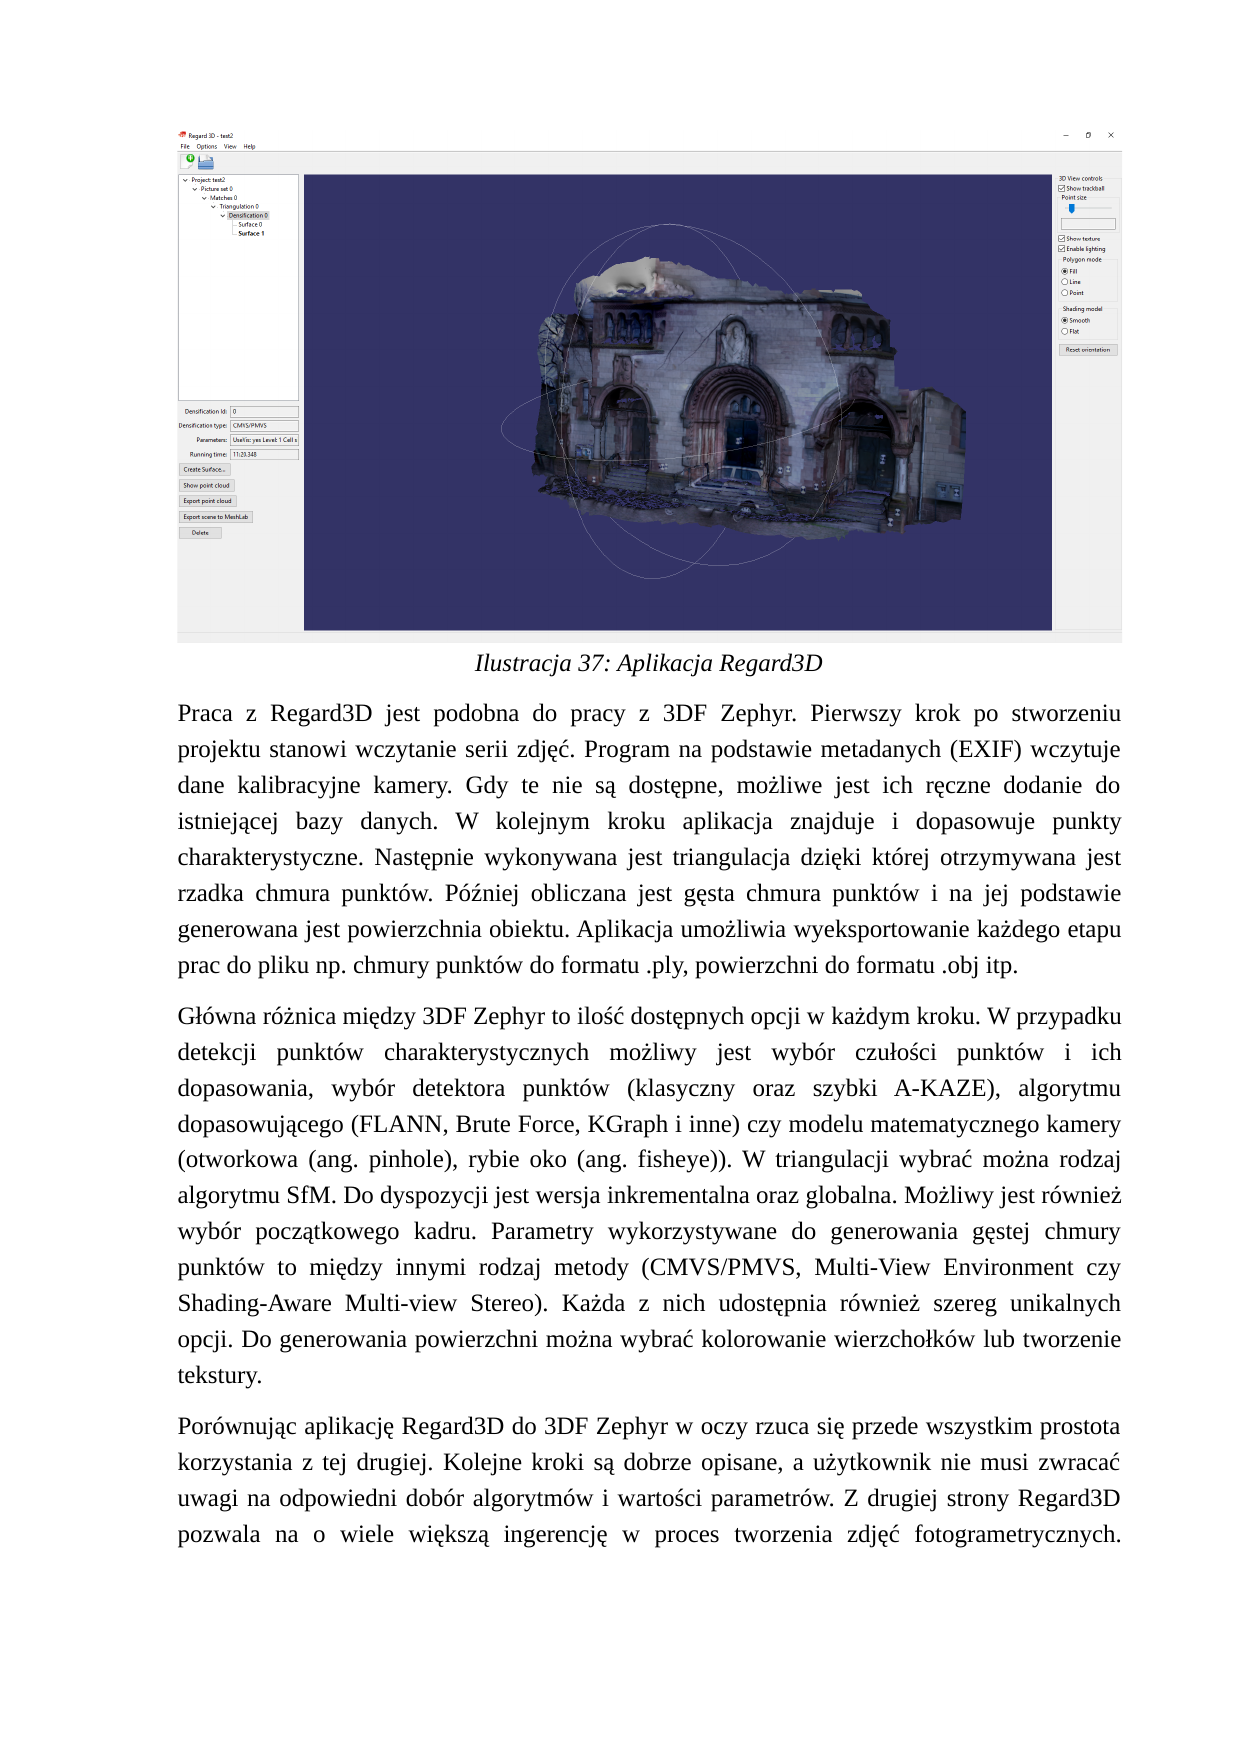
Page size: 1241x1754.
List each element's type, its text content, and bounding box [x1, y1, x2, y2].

text Główna różnica między 3DF Zephyr to ilość dostępnych opcji w każdym kroku. W przypadku detekcji punktów charakterystycznych możliwy jest wybór czułości punktów i ich dopasowania, wybór detektora punktów (klasyczny oraz szybki A-KAZE), algorytmu dopasowującego (FLANN, Brute Force, KGraph i inne) czy modelu matematycznego kamery (otworkowa (ang. pinhole), rybie oko (ang. fisheye)). W triangulacji wybrać można rodzaj algorytmu SfM. Do dyspozycji jest wersja inkrementalna oraz globalna. Możliwy jest również wybór początkowego kadru. Parametry wykorzystywane do generowania gęstej chmury punktów to między innymi rodzaj metody (CMVS/PMVS, Multi-View Environment czy Shading-Aware Multi-view Stereo). Każda z nich udostępnia również szereg unikalnych opcji. Do generowania powierzchni można wybrać kolorowanie wierzchołków lub tworzenie tekstury. [177, 1001, 1122, 1389]
text Porównując aplikację Regard3D do 3DF Zephyr w oczy rzuca się przede wszystkim prostota korzystania z tej drugiej. Kolejne kroki są dobrze opisane, a użytkownik nie musi zwracać uwagi na odpowiedni dobór algorytmów i wartości parametrów. Z drugiej strony Regard3D pozwala na o wiele większą ingerencję w proces tworzenia zdjęć fotogrametrycznych. [177, 1411, 1122, 1547]
text Ilustracja 37: Aplikacja Regard3D [177, 643, 1122, 677]
text Praca z Regard3D jest podobna do pracy z 3DF Zephyr. Pierwszy krok po stworzeniu projektu stanowi wczytanie serii zdjęć. Program na podstawie metadanych (EXIF) wczytuje dane kalibracyjne kamery. Gdy te nie są dostępne, możliwe jest ich ręczne dodanie do istniejącej bazy danych. W kolejnym kroku aplikacja znajduje i dopasowuje punkty charakterystyczne. Następnie wykonywana jest triangulacja dzięki której otrzymywana jest rzadka chmura punktów. Później obliczana jest gęsta chmura punktów i na jej podstawie generowana jest powierzchnia obiektu. Aplikacja umożliwia wyeksportowanie każdego etapu prac do pliku np. chmury punktów do formatu .ply, powierzchni do formatu .obj itp. [177, 698, 1122, 979]
picture [177, 130, 1123, 643]
